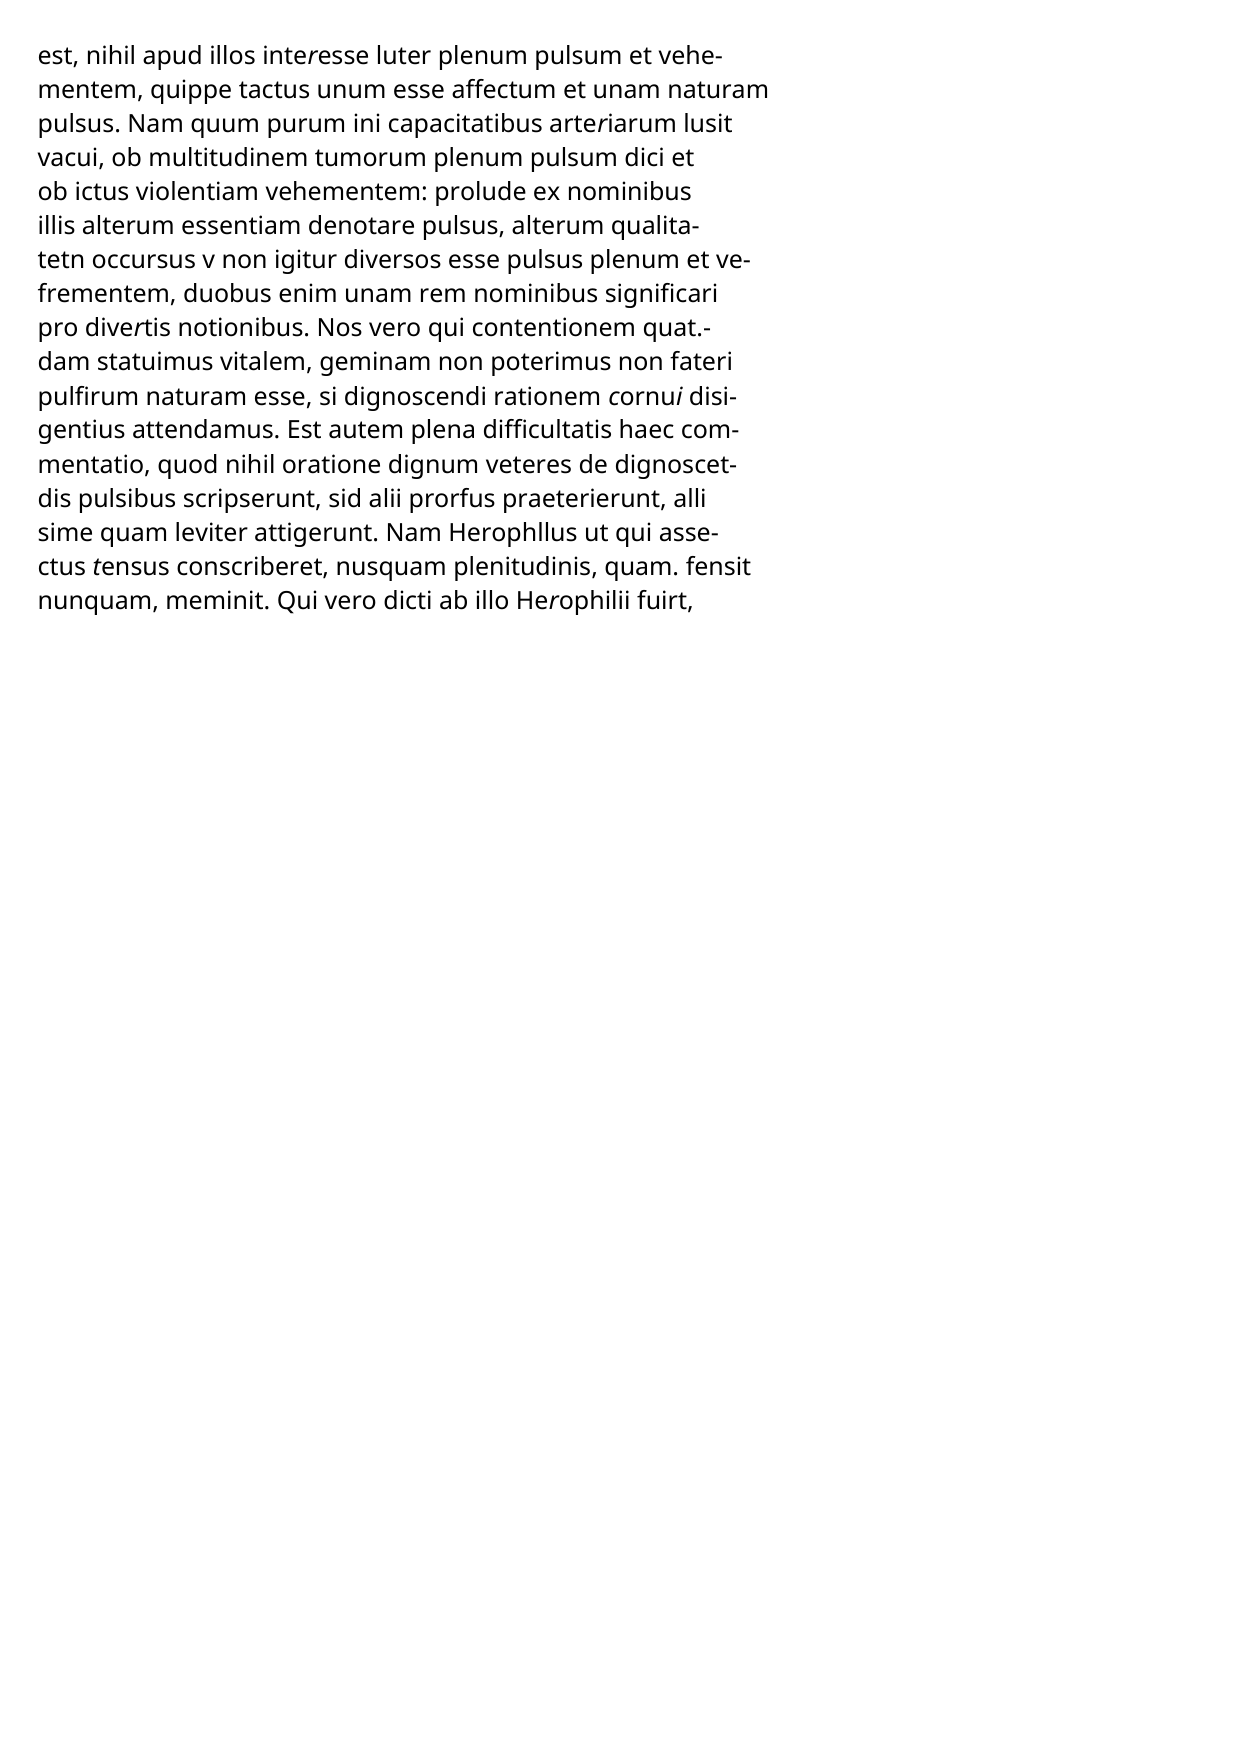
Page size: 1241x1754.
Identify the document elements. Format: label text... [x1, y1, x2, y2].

text est, nihil apud illos interesse luter plenum pulsum et vehe- mentem, quippe tactus unum esse affectum et unam naturam pulsus. Nam quum purum ini capacitatibus arteriarum lusit vacui, ob multitudinem tumorum plenum pulsum dici et ob ictus violentiam vehementem: prolude ex nominibus illis alterum essentiam denotare pulsus, alterum qualita- tetn occursus v non igitur diversos esse pulsus plenum et ve- frementem, duobus enim unam rem nominibus significari pro divertis notionibus. Nos vero qui contentionem quat.- dam statuimus vitalem, geminam non poterimus non fateri pulfirum naturam esse, si dignoscendi rationem cornui disi- gentius attendamus. Est autem plena difficultatis haec com- mentatio, quod nihil oratione dignum veteres de dignoscet- dis pulsibus scripserunt, sid alii prorfus praeterierunt, alli sime quam leviter attigerunt. Nam Herophllus ut qui asse- ctus tensus conscriberet, nusquam plenitudinis, quam. fensit nunquam, meminit. Qui vero dicti ab illo Herophilii fuirt, [37, 37, 1203, 617]
